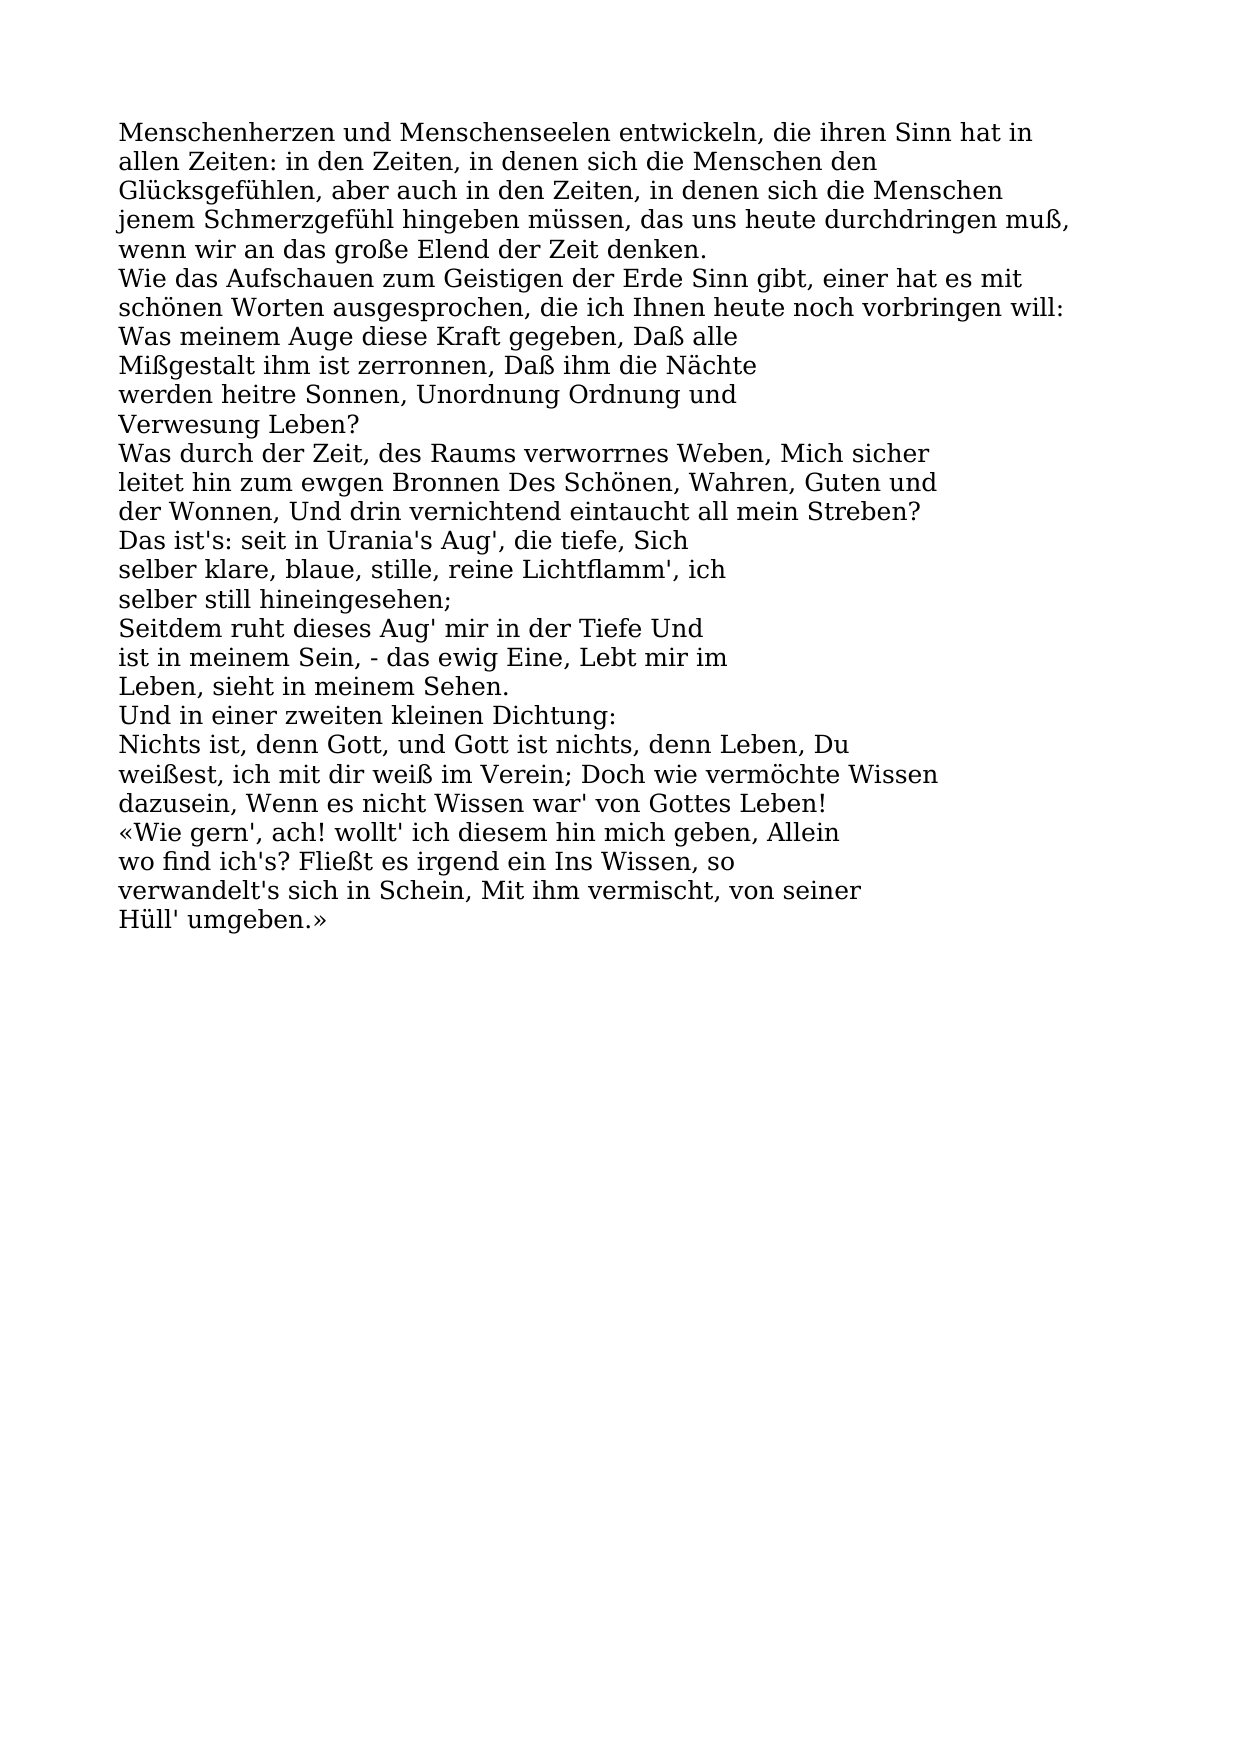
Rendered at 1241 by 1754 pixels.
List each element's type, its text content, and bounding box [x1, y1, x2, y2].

text leitet hin zum ewgen Bronnen Des Schönen, Wahren, Guten und [118, 468, 1122, 497]
text Hüll' umgeben.» [118, 906, 1122, 935]
text Menschenherzen und Menschenseelen entwickeln, die ihren Sinn hat in [118, 118, 1122, 147]
text selber klare, blaue, stille, reine Lichtflamm', ich [118, 556, 1122, 585]
text Leben, sieht in meinem Sehen. [118, 672, 1122, 701]
text Was meinem Auge diese Kraft gegeben, Daß alle [118, 322, 1122, 351]
text schönen Worten ausgesprochen, die ich Ihnen heute noch vorbringen will: [118, 293, 1122, 322]
text Was durch der Zeit, des Raums verworrnes Weben, Mich sicher [118, 439, 1122, 468]
text selber still hineingesehen; [118, 585, 1122, 614]
text verwandelt's sich in Schein, Mit ihm vermischt, von seiner [118, 876, 1122, 906]
text wo find ich's? Fließt es irgend ein Ins Wissen, so [118, 847, 1122, 876]
text «Wie gern', ach! wollt' ich diesem hin mich geben, Allein [118, 818, 1122, 847]
text Seitdem ruht dieses Aug' mir in der Tiefe Und [118, 614, 1122, 643]
text der Wonnen, Und drin vernichtend eintaucht all mein Streben? [118, 497, 1122, 526]
text ist in meinem Sein, - das ewig Eine, Lebt mir im [118, 643, 1122, 672]
text Das ist's: seit in Urania's Aug', die tiefe, Sich [118, 526, 1122, 556]
text weißest, ich mit dir weiß im Verein; Doch wie vermöchte Wissen [118, 760, 1122, 789]
text Mißgestalt ihm ist zerronnen, Daß ihm die Nächte [118, 351, 1122, 381]
text Und in einer zweiten kleinen Dichtung: [118, 701, 1122, 731]
text Glücksgefühlen, aber auch in den Zeiten, in denen sich die Menschen [118, 176, 1122, 206]
text allen Zeiten: in den Zeiten, in denen sich die Menschen den [118, 147, 1122, 176]
text werden heitre Sonnen, Unordnung Ordnung und [118, 381, 1122, 410]
text Nichts ist, denn Gott, und Gott ist nichts, denn Leben, Du [118, 731, 1122, 760]
text dazusein, Wenn es nicht Wissen war' von Gottes Leben! [118, 789, 1122, 818]
text wenn wir an das große Elend der Zeit denken. [118, 235, 1122, 264]
text Wie das Aufschauen zum Geistigen der Erde Sinn gibt, einer hat es mit [118, 264, 1122, 293]
text Verwesung Leben? [118, 410, 1122, 439]
text jenem Schmerzgefühl hingeben müssen, das uns heute durchdringen muß, [118, 206, 1122, 235]
